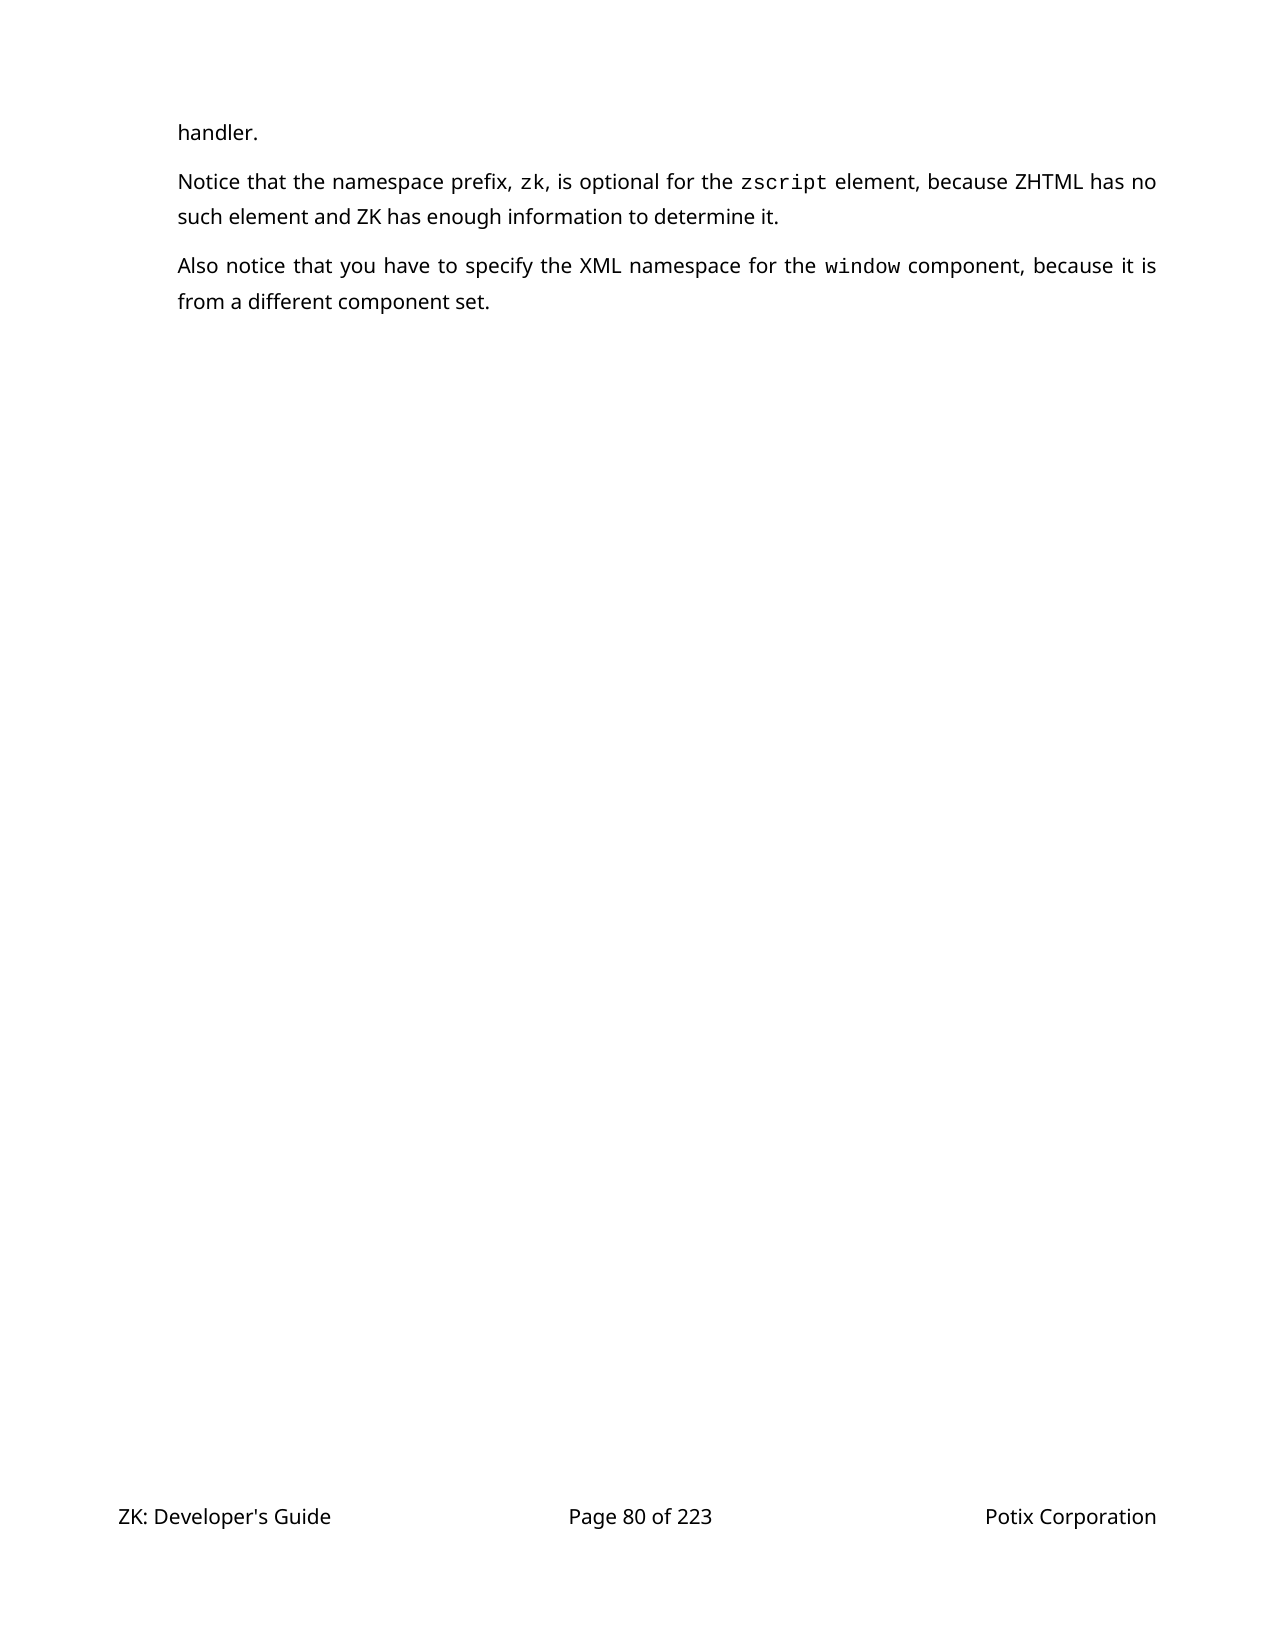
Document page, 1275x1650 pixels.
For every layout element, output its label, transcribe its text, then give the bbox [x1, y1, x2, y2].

text Notice that the namespace prefix, zk, is optional for the zscript element, because ZHTML has no such element and ZK has enough information to determine it. [177, 167, 1157, 231]
text Also notice that you have to specify the XML namespace for the window component, because it is from a different component set. [177, 251, 1157, 315]
text handler. [177, 118, 1157, 146]
